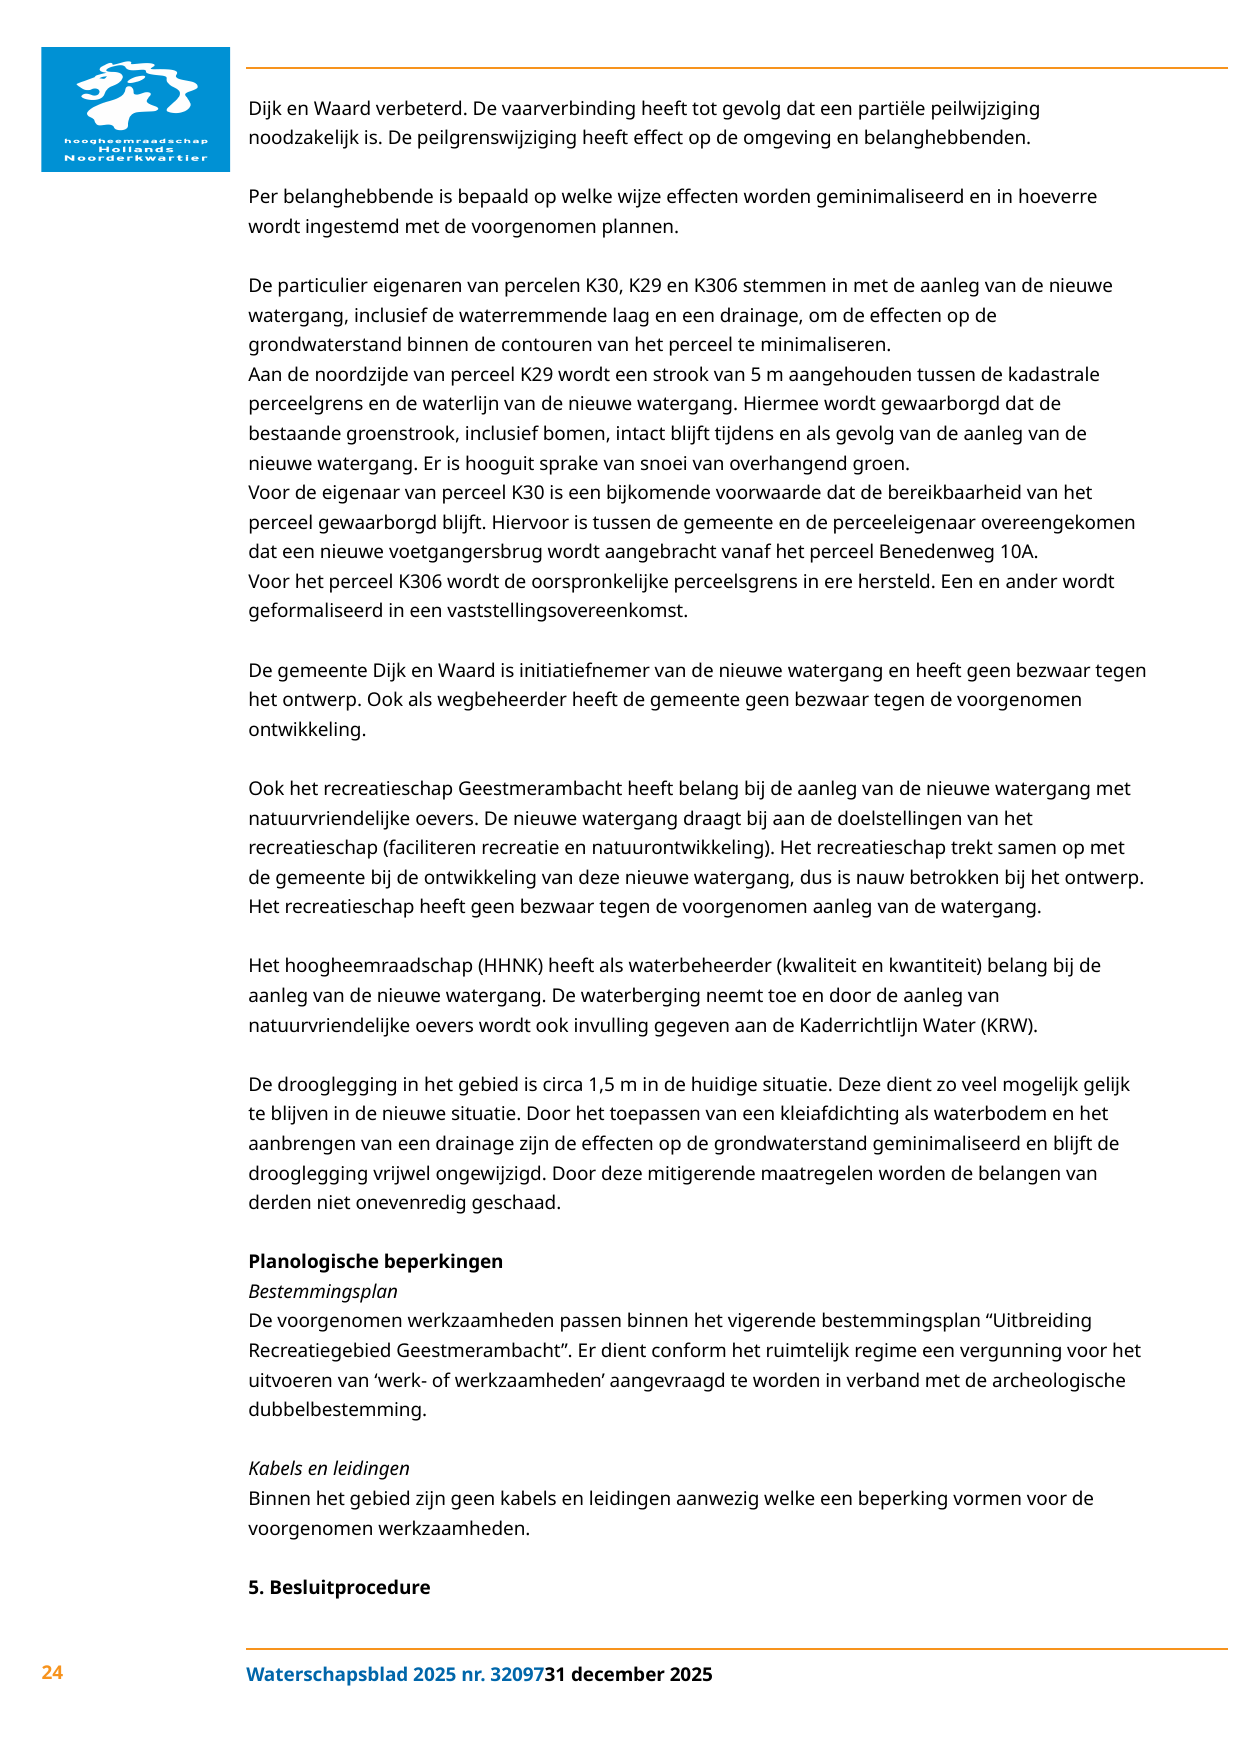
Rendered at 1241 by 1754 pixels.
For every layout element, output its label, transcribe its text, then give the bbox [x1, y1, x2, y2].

text Bestemmingsplan [248, 1278, 1152, 1304]
picture [78, 64, 122, 99]
text Binnen het gebied zijn geen kabels en leidingen aanwezig welke een beperking vormen voor de voorgenomen werkzaamheden. [248, 1485, 1152, 1541]
text 5. Besluitprocedure [248, 1574, 1152, 1600]
text Aan de noordzijde van perceel K29 wordt een strook van 5 m aangehouden tussen de kadastrale perceelgrens en de waterlijn van de nieuwe watergang. Hiermee wordt gewaarborgd dat de bestaande groenstrook, inclusief bomen, intact blijft tijdens en als gevolg van de aanleg van de nieuwe watergang. Er is hooguit sprake van snoei van overhangend groen. [248, 361, 1152, 476]
text De voorgenomen werkzaamheden passen binnen het vigerende bestemmingsplan “Uitbreiding Recreatiegebied Geestmerambacht”. Er dient conform het ruimtelijk regime een vergunning voor het uitvoeren van ‘werk- of werkzaamheden’ aangevraagd te worden in verband met de archeologische dubbelbestemming. [248, 1308, 1152, 1422]
text Het hoogheemraadschap (HHNK) heeft als waterbeheerder (kwaliteit en kwantiteit) belang bij de aanleg van de nieuwe watergang. De waterberging neemt toe en door de aanleg van natuurvriendelijke oevers wordt ook invulling gegeven aan de Kaderrichtlijn Water (KRW). [248, 953, 1152, 1038]
text Voor de eigenaar van perceel K30 is een bijkomende voorwaarde dat de bereikbaarheid van het perceel gewaarborgd blijft. Hiervoor is tussen de gemeente en de perceeleigenaar overeengekomen dat een nieuwe voetgangersbrug wordt aangebracht vanaf het perceel Benedenweg 10A. [248, 479, 1152, 564]
text Per belanghebbende is bepaald op welke wijze effecten worden geminimaliseerd en in hoeverre wordt ingestemd met de voorgenomen plannen. [248, 183, 1152, 239]
text Dijk en Waard verbeterd. De vaarverbinding heeft tot gevolg dat een partiële peilwijziging noodzakelijk is. De peilgrenswijziging heeft effect op de omgeving en belanghebbenden. [248, 95, 1152, 150]
picture [88, 87, 157, 130]
text De gemeente Dijk en Waard is initiatiefnemer van de nieuwe watergang en heeft geen bezwaar tegen het ontwerp. Ook als wegbeheerder heeft de gemeente geen bezwaar tegen de voorgenomen ontwikkeling. [248, 657, 1152, 742]
picture [118, 62, 197, 112]
text De particulier eigenaren van percelen K30, K29 en K306 stemmen in met de aanleg van de nieuwe watergang, inclusief de waterremmende laag en een drainage, om de effecten op de grondwaterstand binnen de contouren van het perceel te minimaliseren. [248, 272, 1152, 357]
text De drooglegging in het gebied is circa 1,5 m in de huidige situatie. Deze dient zo veel mogelijk gelijk te blijven in de nieuwe situatie. Door het toepassen van een kleiafdichting als waterbodem en het aanbrengen van een drainage zijn de effecten op de grondwaterstand geminimaliseerd en blijft de drooglegging vrijwel ongewijzigd. Door deze mitigerende maatregelen worden de belangen van derden niet onevenredig geschaad. [248, 1071, 1152, 1215]
text Kabels en leidingen [248, 1456, 1152, 1481]
text Ook het recreatieschap Geestmerambacht heeft belang bij de aanleg van de nieuwe watergang met natuurvriendelijke oevers. De nieuwe watergang draagt bij aan de doelstellingen van het recreatieschap (faciliteren recreatie en natuurontwikkeling). Het recreatieschap trekt samen op met de gemeente bij de ontwikkeling van deze nieuwe watergang, dus is nauw betrokken bij het ontwerp. Het recreatieschap heeft geen bezwaar tegen de voorgenomen aanleg van de watergang. [248, 775, 1152, 919]
text Planologische beperkingen [248, 1248, 1152, 1274]
picture [129, 76, 144, 82]
text Voor het perceel K306 wordt de oorspronkelijke perceelsgrens in ere hersteld. Een en ander wordt geformaliseerd in een vaststellingsovereenkomst. [248, 568, 1152, 623]
